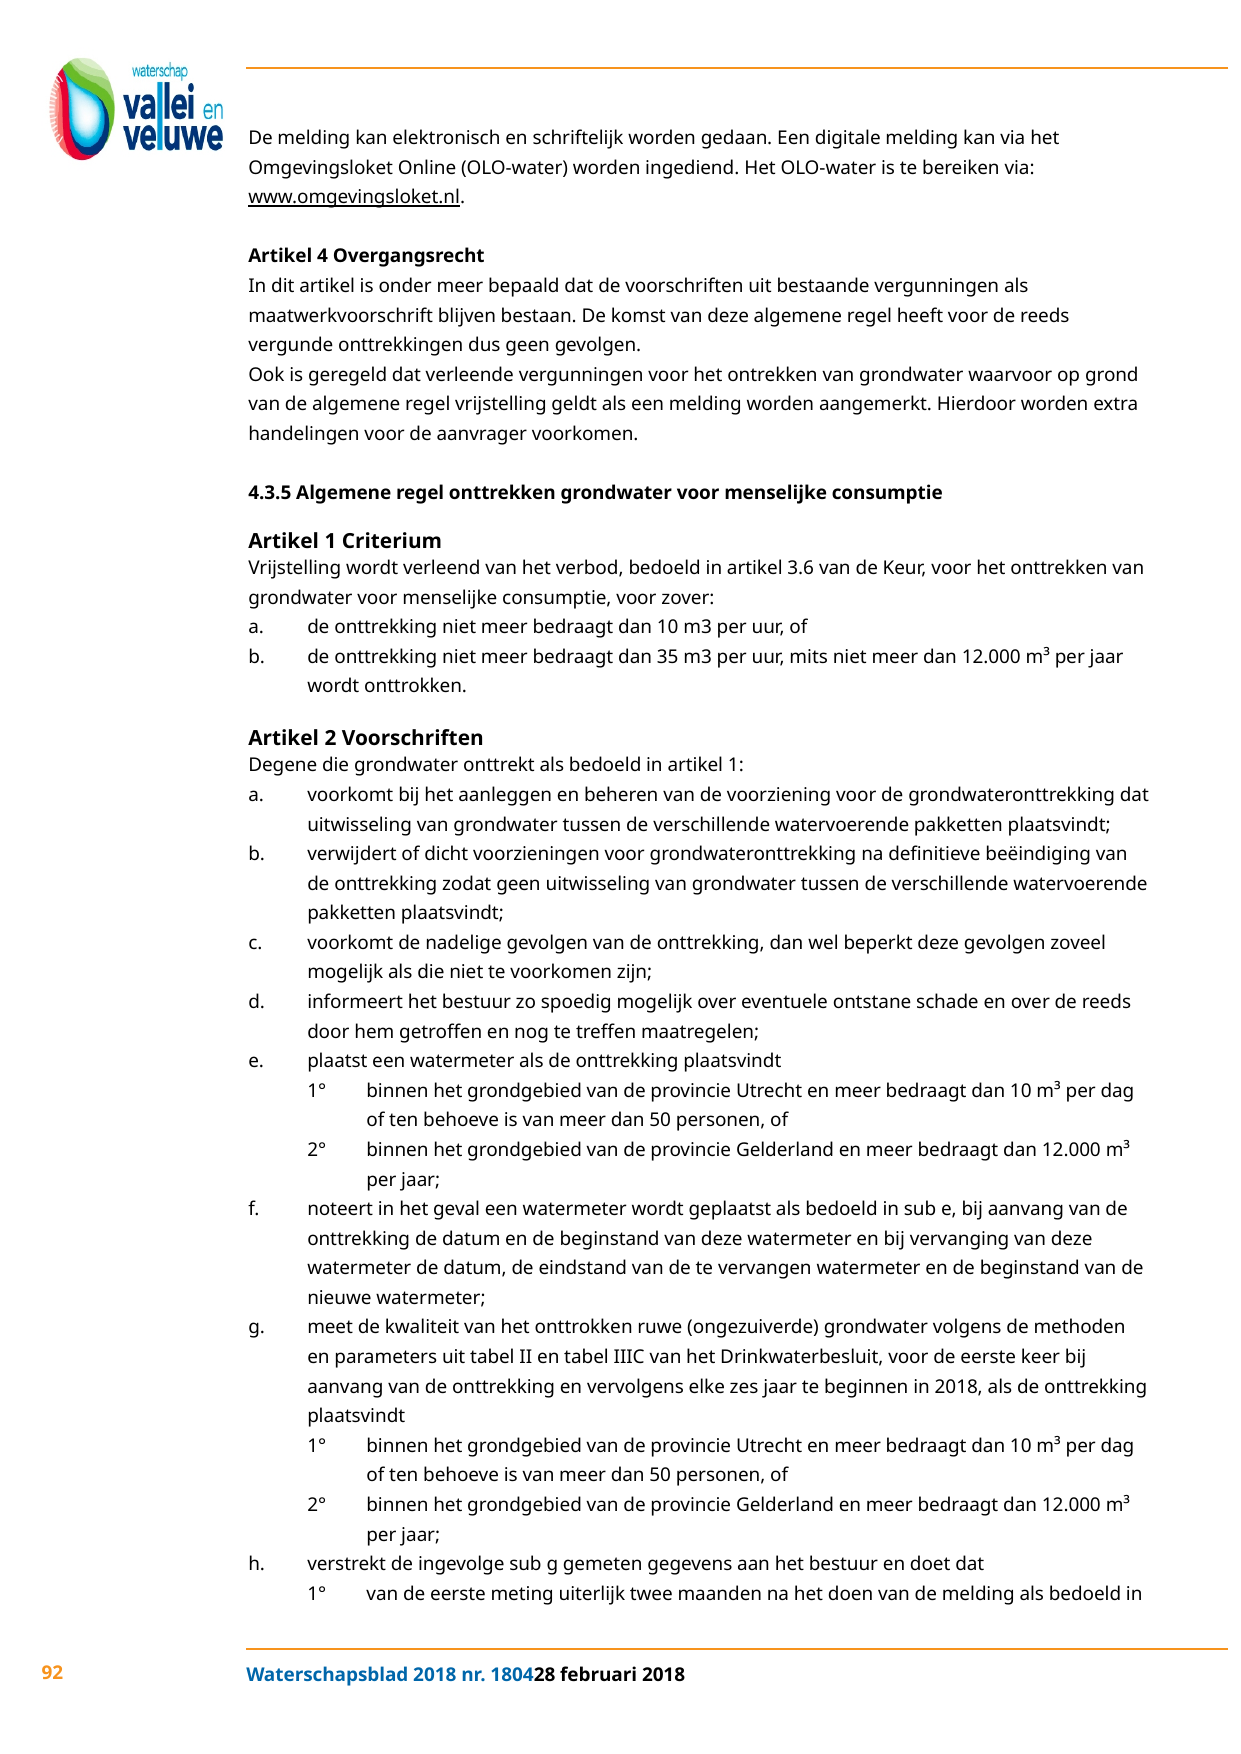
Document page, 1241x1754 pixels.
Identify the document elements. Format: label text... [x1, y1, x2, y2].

text In dit artikel is onder meer bepaald dat de voorschriften uit bestaande vergunningen als maatwerkvoorschrift blijven bestaan. De komst van deze algemene regel heeft voor de reeds vergunde onttrekkingen dus geen gevolgen. [248, 272, 1152, 357]
list informeert het bestuur zo spoedig mogelijk over eventuele ontstane schade en over de reeds door hem getroffen en nog te treffen maatregelen; [248, 988, 1152, 1043]
list verstrekt de ingevolge sub g gemeten gegevens aan het bestuur en doet dat [248, 1550, 1152, 1576]
picture [41, 47, 231, 172]
text Degene die grondwater onttrekt als bedoeld in artikel 1: [248, 752, 1152, 777]
list binnen het grondgebied van de provincie Utrecht en meer bedraagt dan 10 m³ per dag of ten behoeve is van meer dan 50 personen, of [307, 1077, 1152, 1132]
list voorkomt de nadelige gevolgen van de onttrekking, dan wel beperkt deze gevolgen zoveel mogelijk als die niet te voorkomen zijn; [248, 929, 1152, 984]
text 4.3.5 Algemene regel onttrekken grondwater voor menselijke consumptie [248, 479, 1152, 505]
text Artikel 2 Voorschriften [248, 723, 1152, 752]
text Vrijstelling wordt verleend van het verbod, bedoeld in artikel 3.6 van de Keur, voor het onttrekken van grondwater voor menselijke consumptie, voor zover: [248, 554, 1152, 610]
list van de eerste meting uiterlijk twee maanden na het doen van de melding als bedoeld in [307, 1580, 1152, 1606]
list meet de kwaliteit van het onttrokken ruwe (ongezuiverde) grondwater volgens de methoden en parameters uit tabel II en tabel IIIC van het Drinkwaterbesluit, voor de eerste keer bij aanvang van de onttrekking en vervolgens elke zes jaar te beginnen in 2018, als de onttrekking plaatsvindt [248, 1314, 1152, 1428]
list binnen het grondgebied van de provincie Gelderland en meer bedraagt dan 12.000 m³ per jaar; [307, 1136, 1152, 1191]
text Artikel 4 Overgangsrecht [248, 243, 1152, 268]
list noteert in het geval een watermeter wordt geplaatst als bedoeld in sub e, bij aanvang van de onttrekking de datum en de beginstand van deze watermeter en bij vervanging van deze watermeter de datum, de eindstand van de te vervangen watermeter en de beginstand van de nieuwe watermeter; [248, 1195, 1152, 1310]
list de onttrekking niet meer bedraagt dan 35 m3 per uur, mits niet meer dan 12.000 m³ per jaar wordt onttrokken. [248, 643, 1152, 698]
text Artikel 1 Criterium [248, 526, 1152, 554]
text De melding kan elektronisch en schriftelijk worden gedaan. Een digitale melding kan via het Omgevingsloket Online (OLO-water) worden ingediend. Het OLO-water is te bereiken via: www.omgevingsloket.nl. [248, 124, 1152, 209]
list binnen het grondgebied van de provincie Utrecht en meer bedraagt dan 10 m³ per dag of ten behoeve is van meer dan 50 personen, of [307, 1432, 1152, 1487]
list plaatst een watermeter als de onttrekking plaatsvindt [248, 1047, 1152, 1073]
list de onttrekking niet meer bedraagt dan 10 m3 per uur, of [248, 613, 1152, 639]
list verwijdert of dicht voorzieningen voor grondwateronttrekking na definitieve beëindiging van de onttrekking zodat geen uitwisseling van grondwater tussen de verschillende watervoerende pakketten plaatsvindt; [248, 840, 1152, 925]
list binnen het grondgebied van de provincie Gelderland en meer bedraagt dan 12.000 m³ per jaar; [307, 1491, 1152, 1546]
text Ook is geregeld dat verleende vergunningen voor het ontrekken van grondwater waarvoor op grond van de algemene regel vrijstelling geldt als een melding worden aangemerkt. Hierdoor worden extra handelingen voor de aanvrager voorkomen. [248, 361, 1152, 446]
list voorkomt bij het aanleggen en beheren van de voorziening voor de grondwateronttrekking dat uitwisseling van grondwater tussen de verschillende watervoerende pakketten plaatsvindt; [248, 781, 1152, 836]
